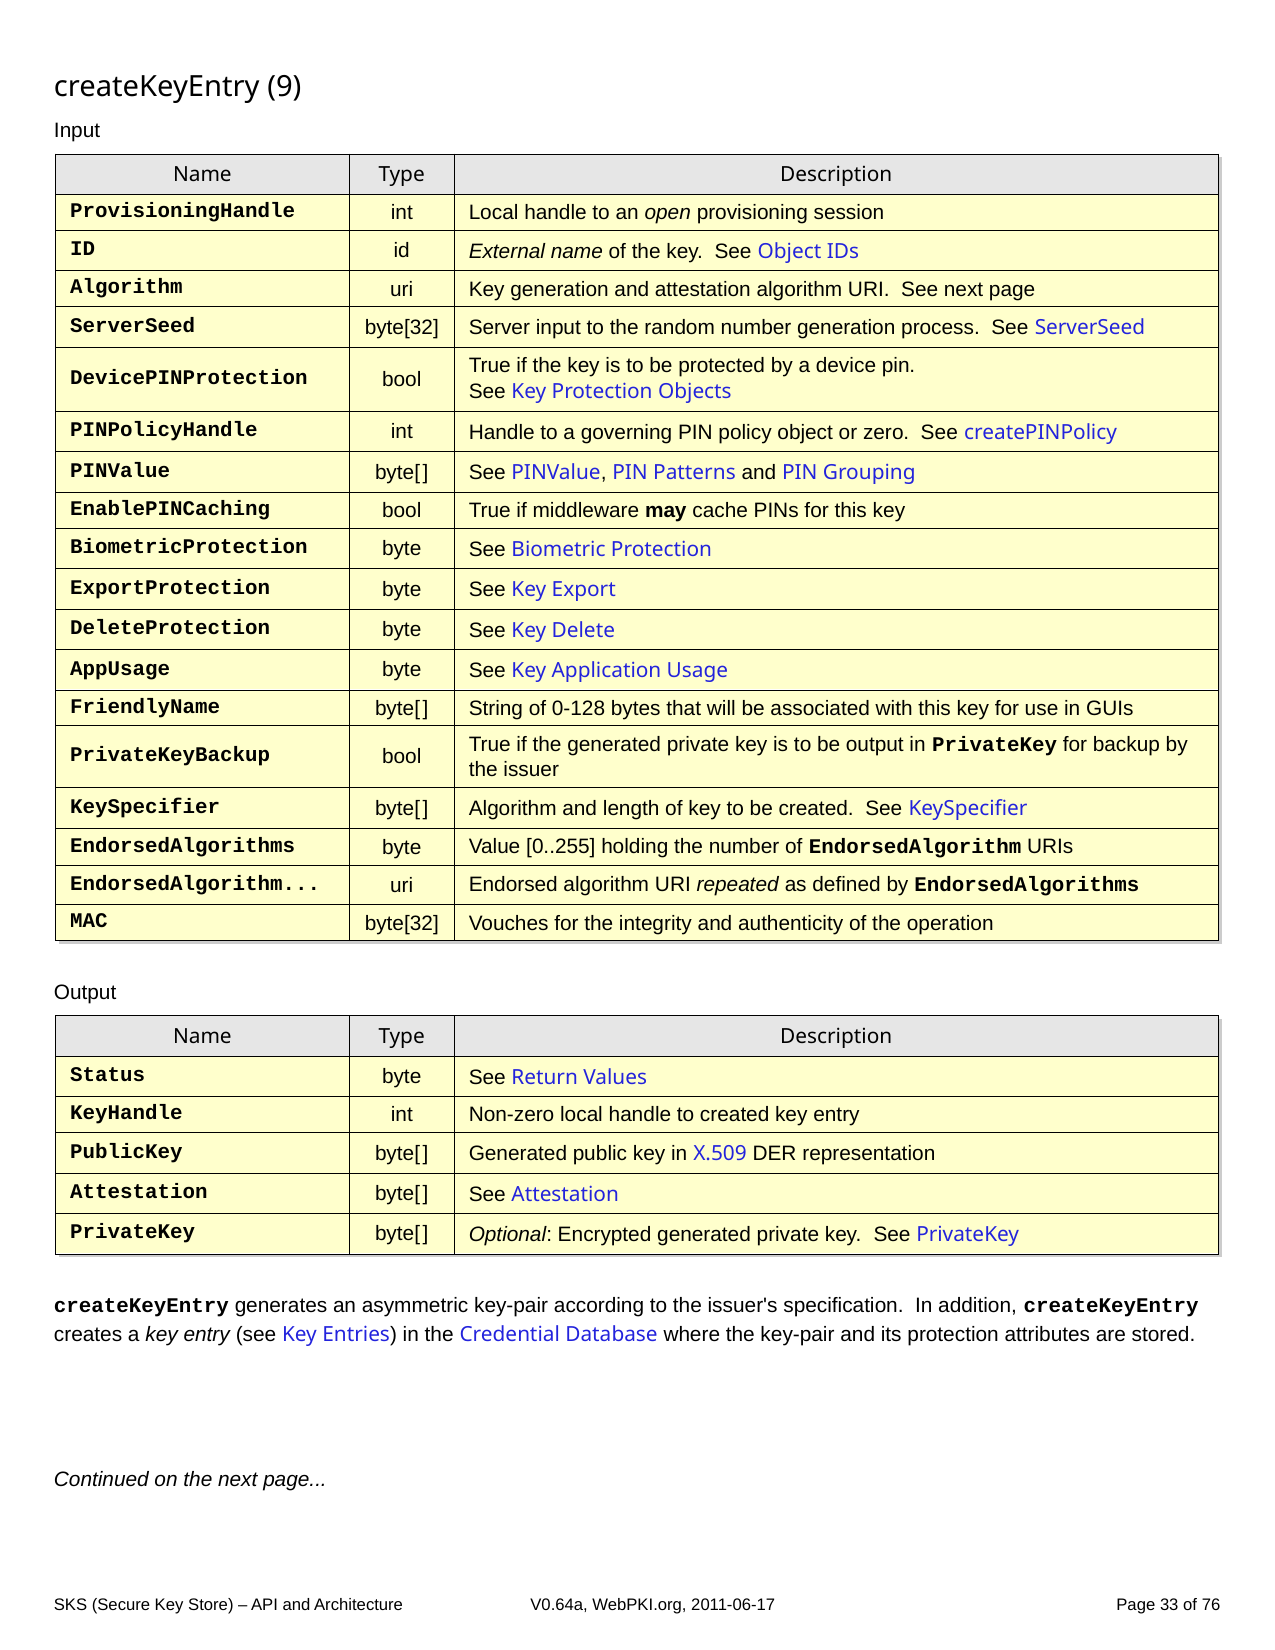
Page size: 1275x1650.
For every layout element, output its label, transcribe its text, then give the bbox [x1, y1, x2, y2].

table_cell Value [0..255] holding the number of EndorsedAlgorithm URIs [455, 829, 1218, 865]
table_cell byte⁮[32] [350, 307, 454, 347]
table_cell Endorsed algorithm URI repeated as defined by EndorsedAlgorithms [455, 866, 1218, 904]
table_cell Algorithm and length of key to be created. See KeySpecifier [455, 788, 1218, 828]
text Output [54, 980, 1221, 1004]
table_cell Key generation and attestation algorithm URI. See next page [455, 271, 1218, 306]
table_cell True if middleware may cache PINs for this key [455, 493, 1218, 528]
table_cell byte⁮[ ] [350, 788, 454, 828]
table_cell byte [350, 529, 454, 568]
table_cell ExportProtection [56, 569, 349, 609]
table_header Type [350, 155, 454, 194]
table_cell FriendlyName [56, 691, 349, 725]
table_cell uri [350, 866, 454, 904]
table_cell See Key Delete [455, 610, 1218, 649]
table_cell AppUsage [56, 650, 349, 689]
table_cell MAC [56, 905, 349, 940]
table_cell EnablePINCaching [56, 493, 349, 528]
table_cell byte⁮[ ] [350, 691, 454, 725]
table_cell True if the generated private key is to be output in PrivateKey for backup by the issuer [455, 726, 1218, 787]
table_cell byte [350, 569, 454, 609]
table_cell byte [350, 610, 454, 649]
table_cell byte⁮[32] [350, 905, 454, 940]
table_cell byte⁮[ ] [350, 1174, 454, 1213]
table_cell int [350, 1097, 454, 1132]
table_cell See Attestation [455, 1174, 1218, 1213]
table_cell DeleteProtection [56, 610, 349, 649]
table_header Name [56, 155, 349, 194]
table_cell bool [350, 493, 454, 528]
table_cell External name of the key. See Object IDs [455, 231, 1218, 270]
table_cell String of 0-128 bytes that will be associated with this key for use in GUIs [455, 691, 1218, 725]
table_cell byte⁮[ ] [350, 452, 454, 492]
table_cell int [350, 412, 454, 451]
text createKeyEntry generates an asymmetric key-pair according to the issuer's specification. In addition, createKeyEntry creates a key entry (see Key Entries) in the Credential Database where the key-pair and its protection attributes are stored. [54, 1293, 1221, 1347]
text Continued on the next page... [54, 1466, 1221, 1490]
table_cell PrivateKeyBackup [56, 726, 349, 787]
text Input [54, 118, 1221, 142]
table_cell Algorithm [56, 271, 349, 306]
table_cell ProvisioningHandle [56, 195, 349, 230]
table_cell byte⁮[ ] [350, 1133, 454, 1173]
table_header Type [350, 1016, 454, 1056]
table_cell byte [350, 1057, 454, 1096]
table_cell Attestation [56, 1174, 349, 1213]
table_header Description [455, 155, 1218, 194]
table_cell byte [350, 829, 454, 865]
table_cell PINValue [56, 452, 349, 492]
table_cell int [350, 195, 454, 230]
table_header Name [56, 1016, 349, 1056]
table_cell See Key Application Usage [455, 650, 1218, 689]
table_cell id [350, 231, 454, 270]
table_cell BiometricProtection [56, 529, 349, 568]
table_cell Handle to a governing PIN policy object or zero. See createPINPolicy [455, 412, 1218, 451]
table_cell KeySpecifier [56, 788, 349, 828]
table_cell bool [350, 348, 454, 411]
table_cell True if the key is to be protected by a device pin. See Key Protection Objects [455, 348, 1218, 411]
subtitle createKeyEntry (9) [54, 66, 1221, 105]
table_cell See PINValue, PIN Patterns and PIN Grouping [455, 452, 1218, 492]
table_cell EndorsedAlgorithm... [56, 866, 349, 904]
table_cell Vouches for the integrity and authenticity of the operation [455, 905, 1218, 940]
table_cell PINPolicyHandle [56, 412, 349, 451]
table_cell byte [350, 650, 454, 689]
table_cell Status [56, 1057, 349, 1096]
table_cell uri [350, 271, 454, 306]
table_cell EndorsedAlgorithms [56, 829, 349, 865]
table_cell See Biometric Protection [455, 529, 1218, 568]
table_cell byte⁮[ ] [350, 1214, 454, 1253]
table_cell Server input to the random number generation process. See ServerSeed [455, 307, 1218, 347]
table_cell ID [56, 231, 349, 270]
table_cell See Key Export [455, 569, 1218, 609]
table_cell See Return Values [455, 1057, 1218, 1096]
table_cell PrivateKey [56, 1214, 349, 1253]
table_header Description [455, 1016, 1218, 1056]
table_cell bool [350, 726, 454, 787]
table_cell PublicKey [56, 1133, 349, 1173]
table_cell Optional: Encrypted generated private key. See PrivateKey [455, 1214, 1218, 1253]
table_cell DevicePINProtection [56, 348, 349, 411]
table_cell KeyHandle [56, 1097, 349, 1132]
table_cell Generated public key in X.509 DER representation [455, 1133, 1218, 1173]
table_cell ServerSeed [56, 307, 349, 347]
table_cell Local handle to an open provisioning session [455, 195, 1218, 230]
table_cell Non-zero local handle to created key entry [455, 1097, 1218, 1132]
